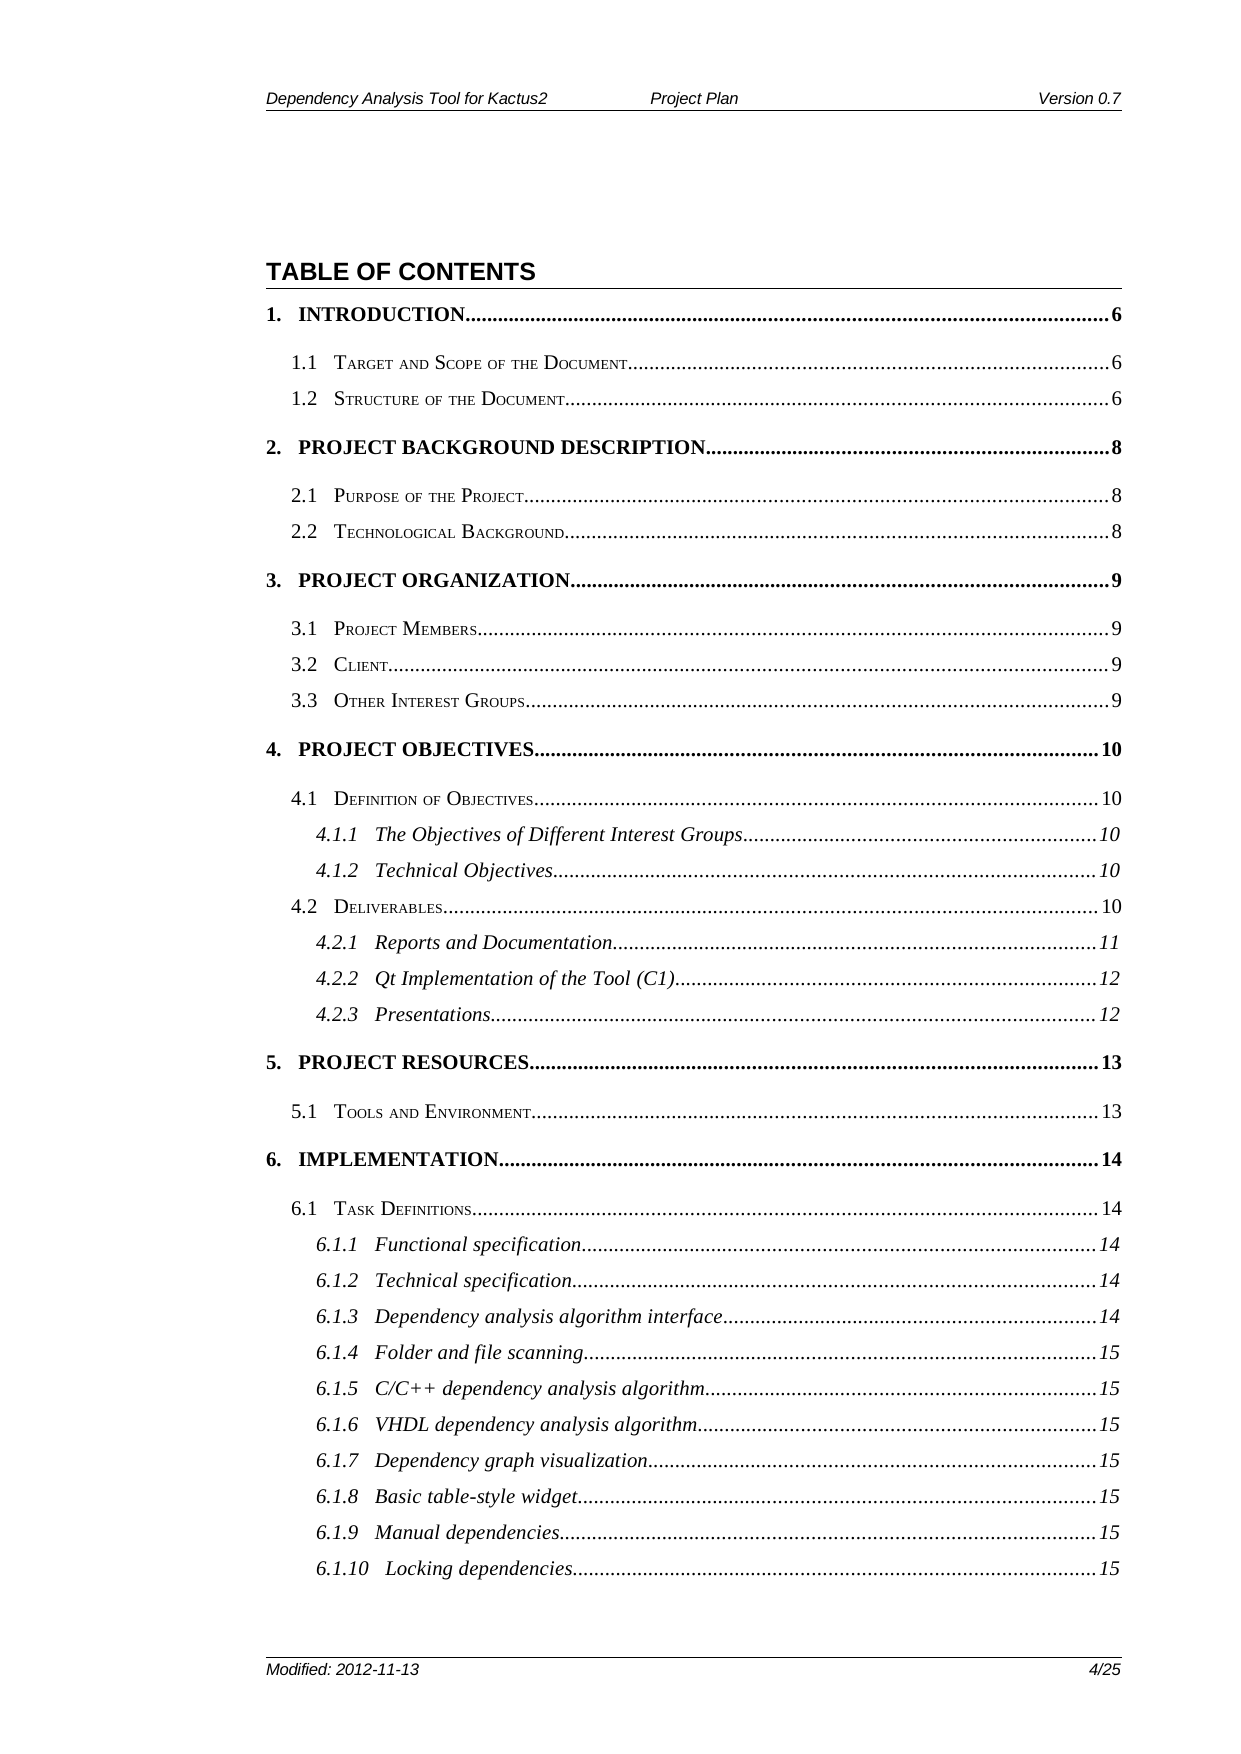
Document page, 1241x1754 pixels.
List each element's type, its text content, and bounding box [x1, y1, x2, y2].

text 6.1.10 Locking dependencies 15 [316, 1556, 1122, 1580]
text 4.2.1 Reports and Documentation 11 [316, 929, 1122, 954]
text 1.1 Target and Scope of the Document 6 [291, 350, 1122, 374]
text 2.1 Purpose of the Project 8 [291, 483, 1122, 507]
text 6.1 Task Definitions 14 [291, 1196, 1122, 1220]
text 6.1.7 Dependency graph visualization 15 [316, 1448, 1122, 1472]
text 4.1.1 The Objectives of Different Interest Groups 10 [316, 821, 1122, 846]
text 4. Project Objectives 10 [266, 737, 1122, 761]
text 1.2 Structure of the Document 6 [291, 386, 1122, 410]
text 4.2.3 Presentations 12 [316, 1002, 1122, 1026]
text 5.1 Tools and Environment 13 [291, 1099, 1122, 1123]
text 2. Project Background Description 8 [266, 434, 1122, 459]
text 6. Implementation 14 [266, 1147, 1122, 1171]
text 2.2 Technological Background 8 [291, 519, 1122, 543]
text 6.1.9 Manual dependencies 15 [316, 1520, 1122, 1544]
text 4.1 Definition of Objectives 10 [291, 785, 1122, 809]
list Table of Contents [266, 257, 1122, 288]
text 6.1.6 VHDL dependency analysis algorithm 15 [316, 1412, 1122, 1436]
text 4.1.2 Technical Objectives 10 [316, 857, 1122, 882]
text 1. Introduction 6 [266, 301, 1122, 326]
text 4.2 Deliverables 10 [291, 893, 1122, 918]
text 6.1.2 Technical specification 14 [316, 1268, 1122, 1292]
text 4.2.2 Qt Implementation of the Tool (C1) 12 [316, 966, 1122, 990]
text 3.2 Client 9 [291, 652, 1122, 676]
text 3. Project Organization 9 [266, 568, 1122, 592]
text 6.1.1 Functional specification 14 [316, 1232, 1122, 1256]
text 6.1.3 Dependency analysis algorithm interface 14 [316, 1304, 1122, 1328]
text 6.1.8 Basic table-style widget 15 [316, 1484, 1122, 1508]
text 3.3 Other Interest Groups 9 [291, 688, 1122, 712]
text 3.1 Project Members 9 [291, 616, 1122, 640]
text 6.1.4 Folder and file scanning 15 [316, 1340, 1122, 1364]
text 6.1.5 C/C++ dependency analysis algorithm 15 [316, 1376, 1122, 1400]
text 5. Project Resources 13 [266, 1050, 1122, 1074]
